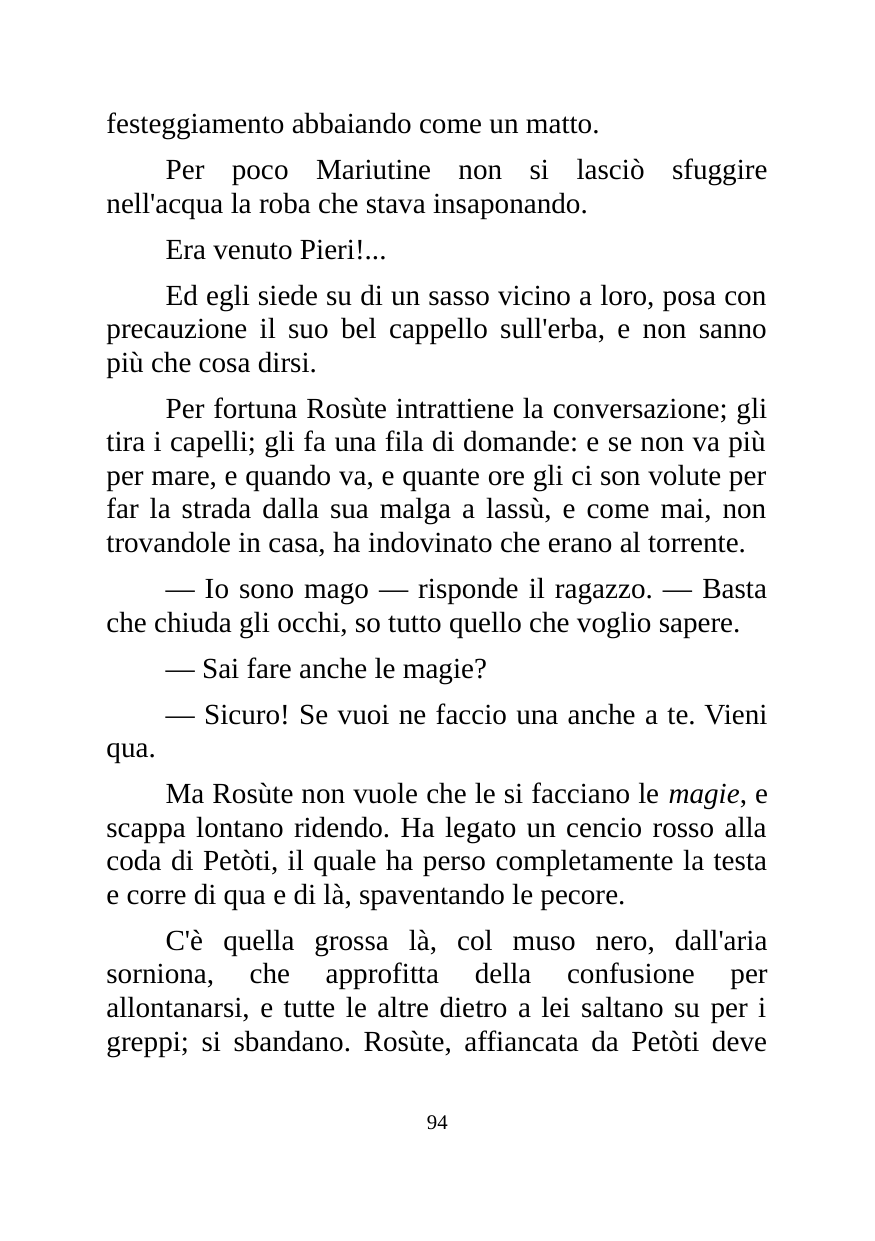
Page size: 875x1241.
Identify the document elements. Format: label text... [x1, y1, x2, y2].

text — Sicuro! Se vuoi ne faccio una anche a te. Vieni qua. [106, 697, 768, 764]
text C'è quella grossa là, col muso nero, dall'aria sorniona, che approfitta della confusione per allontanarsi, e tutte le altre dietro a lei saltano su per i greppi; si sbandano. Rosùte, affiancata da Petòti deve [106, 923, 768, 1057]
text Per fortuna Rosùte intrattiene la conversazione; gli tira i capelli; gli fa una fila di domande: e se non va più per mare, e quando va, e quante ore gli ci son volute per far la strada dalla sua malga a lassù, e come mai, non trovandole in casa, ha indovinato che erano al torrente. [106, 391, 768, 559]
text Era venuto Pieri!... [106, 232, 768, 265]
text festeggiamento abbaiando come un matto. [106, 106, 768, 140]
text — Sai fare anche le magie? [106, 651, 768, 684]
text Per poco Mariutine non si lasciò sfuggire nell'acqua la roba che stava insaponando. [106, 152, 768, 219]
text Ed egli siede su di un sasso vicino a loro, posa con precauzione il suo bel cappello sull'erba, e non sanno più che cosa dirsi. [106, 278, 768, 378]
text Ma Rosùte non vuole che le si facciano le magie, e scappa lontano ridendo. Ha legato un cencio rosso alla coda di Petòti, il quale ha perso completamente la testa e corre di qua e di là, spaventando le pecore. [106, 776, 768, 911]
text — Io sono mago — risponde il ragazzo. — Basta che chiuda gli occhi, so tutto quello che voglio sapere. [106, 571, 768, 638]
